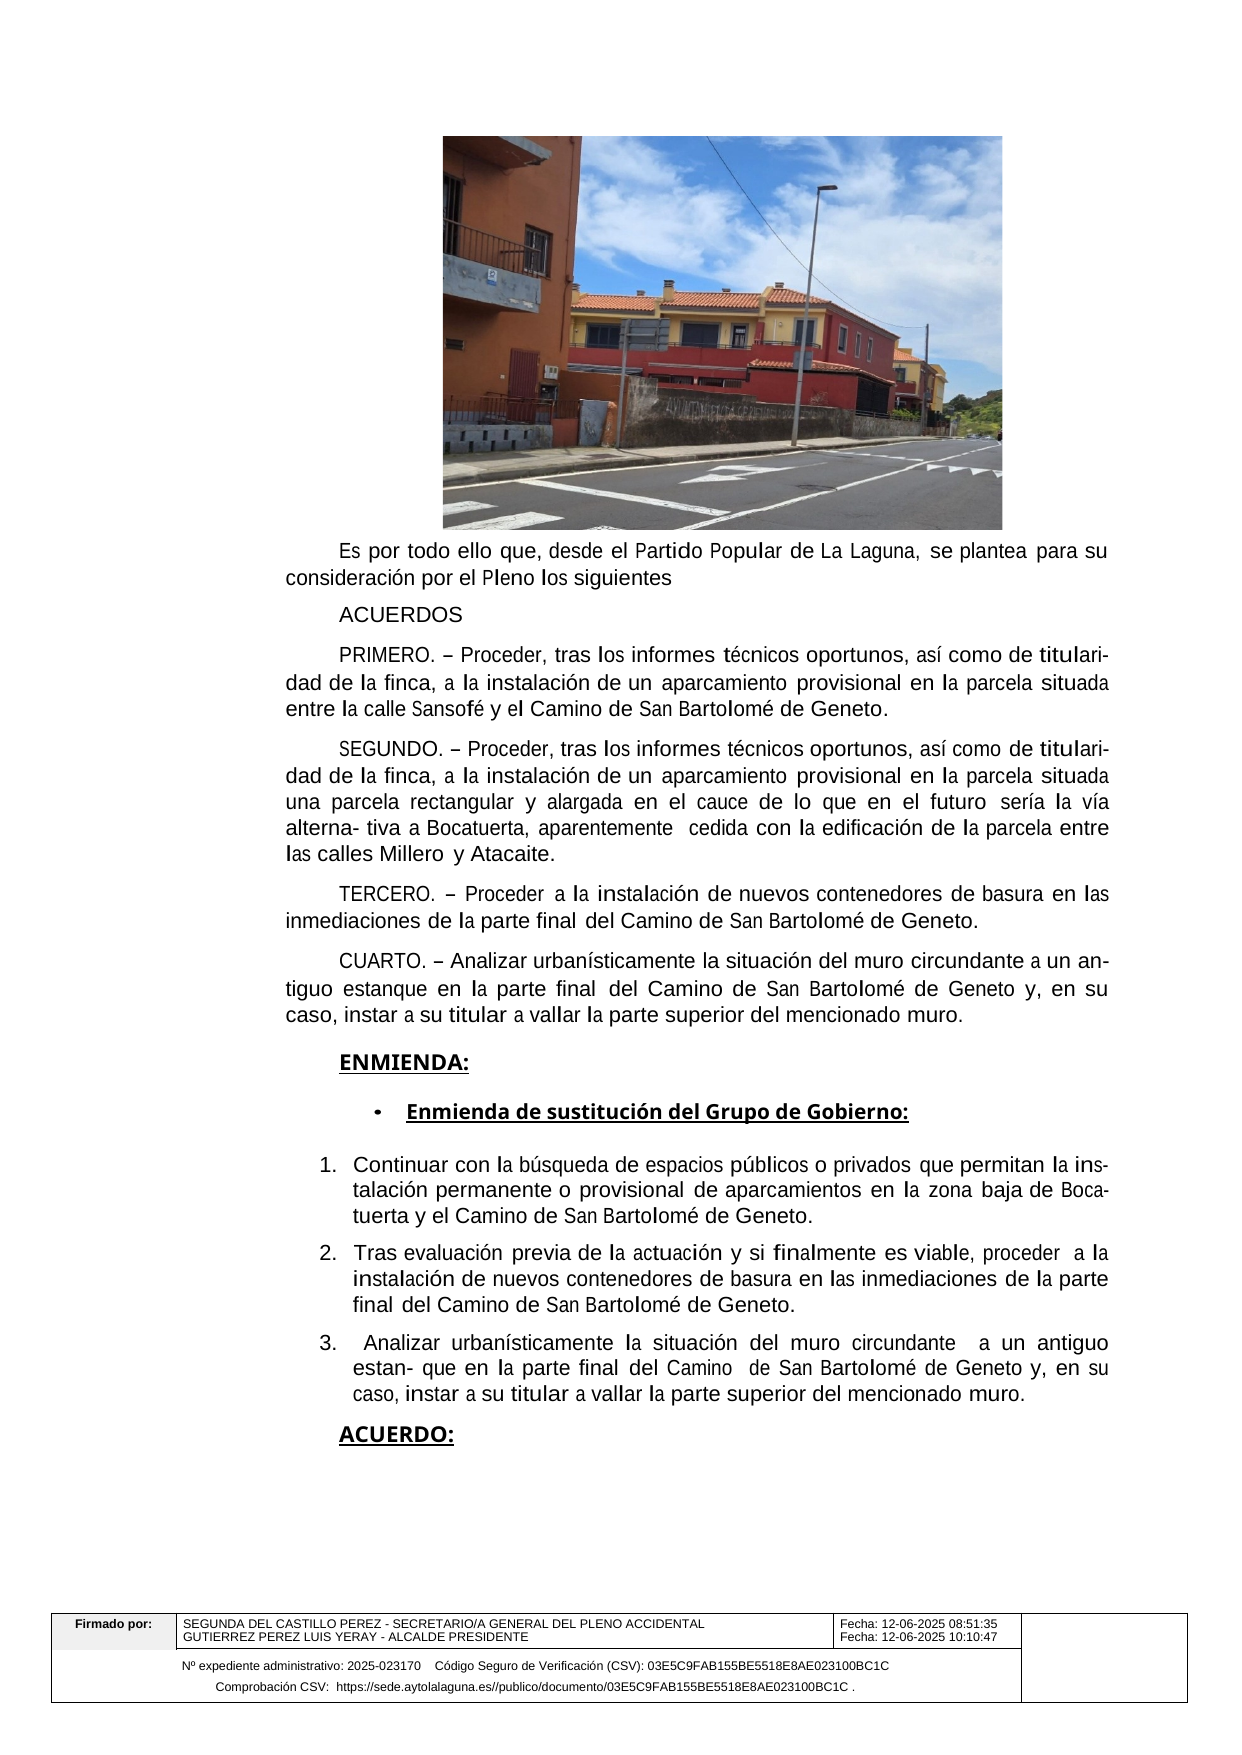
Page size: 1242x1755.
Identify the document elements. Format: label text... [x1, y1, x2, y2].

text 1. Continuar con la búsqueda de espacios públicos o privados que permitan la ins- talación permanente o provisional de aparcamientos en la zona baja de Boca- tuerta y el Camino de San Bartolomé de Geneto. [319, 1151, 1109, 1228]
text SEGUNDO. – Proceder, tras los informes técnicos oportunos, así como de titulari- dad de la finca, a la instalación de un aparcamiento provisional en la parcela situada una parcela rectangular y alargada en el cauce de lo que en el futuro sería la vía alterna- tiva a Bocatuerta, aparentemente cedida con la edificación de la parcela entre las calles Millero y Atacaite. [285, 732, 1109, 866]
text ENMIENDA: [339, 1051, 1202, 1076]
text CUARTO. – Analizar urbanísticamente la situación del muro circundante a un an- tiguo estanque en la parte final del Camino de San Bartolomé de Geneto y, en su caso, instar a su titular a vallar la parte superior del mencionado muro. [285, 945, 1109, 1027]
text TERCERO. – Proceder a la instalación de nuevos contenedores de basura en las inmediaciones de la parte final del Camino de San Bartolomé de Geneto. [285, 878, 1109, 933]
table_header Firmado por: [52, 1614, 176, 1648]
text PRIMERO. – Proceder, tras los informes técnicos oportunos, así como de titulari- dad de la finca, a la instalación de un aparcamiento provisional en la parcela situada entre la calle Sansofé y el Camino de San Bartolomé de Geneto. [285, 639, 1109, 721]
text Es por todo ello que, desde el Partido Popular de La Laguna, se plantea para su consideración por el Pleno los siguientes [285, 538, 1109, 589]
table_header [1022, 1614, 1187, 1702]
text ACUERDOS [339, 601, 1202, 627]
table_header Fecha: 12-06-2025 08:51:35 Fecha: 12-06-2025 10:10:47 [834, 1614, 1021, 1648]
text 2. Tras evaluación previa de la actuación y si finalmente es viable, proceder a la instalación de nuevos contenedores de basura en las inmediaciones de la parte final del Camino de San Bartolomé de Geneto. [319, 1240, 1109, 1317]
table_header SEGUNDA DEL CASTILLO PEREZ - SECRETARIO/A GENERAL DEL PLENO ACCIDENTAL GUTIERREZ PEREZ LUIS YERAY - ALCALDE PRESIDENTE [177, 1614, 833, 1648]
text ACUERDO: [339, 1419, 1202, 1448]
text 3. Analizar urbanísticamente la situación del muro circundante a un antiguo estan- que en la parte final del Camino de San Bartolomé de Geneto y, en su caso, instar a su titular a vallar la parte superior del mencionado muro. [319, 1329, 1109, 1406]
text • Enmienda de sustitución del Grupo de Gobierno: [373, 1101, 1202, 1124]
table_cell Nº expediente administrativo: 2025-023170 Código Seguro de Verificación (CSV): 03E5C9FAB155BE5518E8AE023100BC1C Comprobación CSV: https://sede.aytolalaguna.es//publico/documento/03E5C9FAB155BE5518E8AE023100BC1C . [52, 1649, 1021, 1702]
